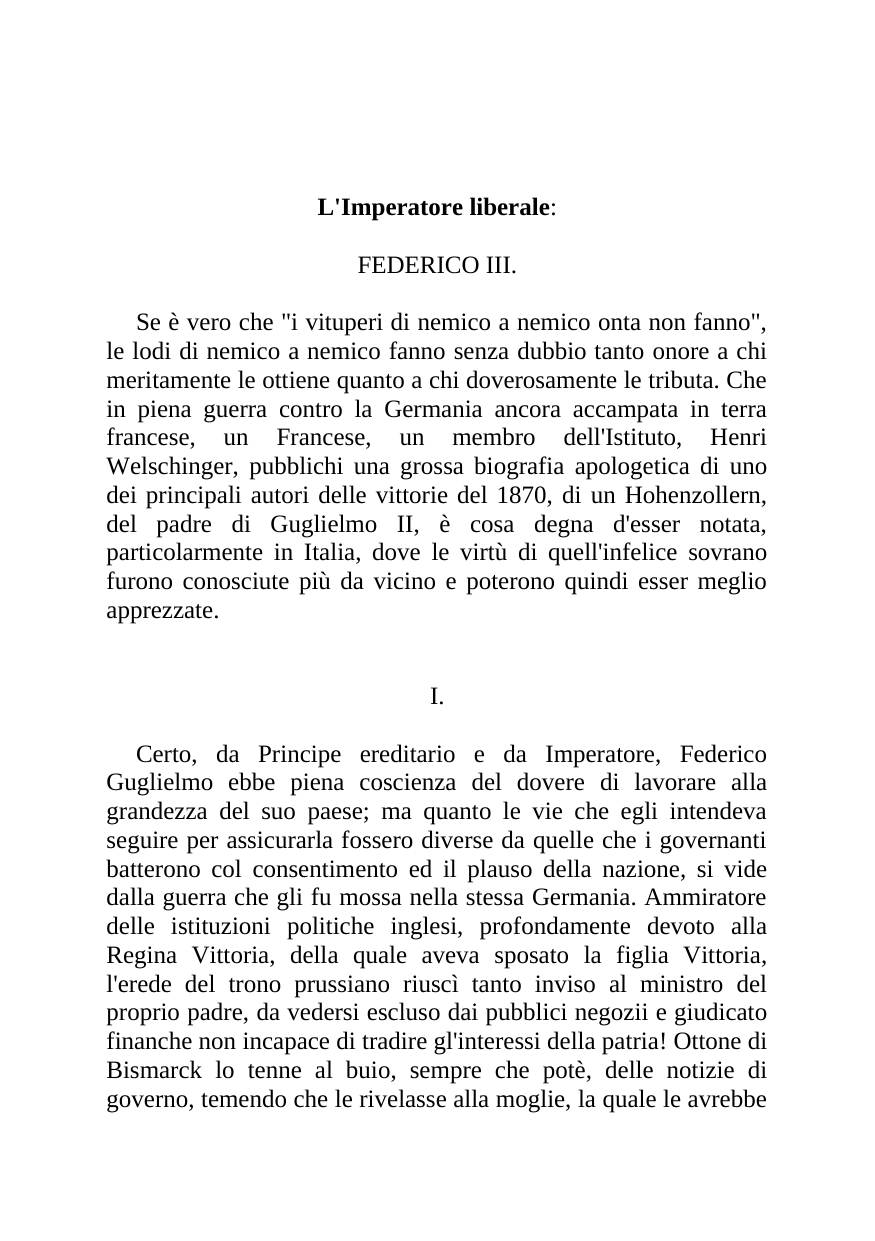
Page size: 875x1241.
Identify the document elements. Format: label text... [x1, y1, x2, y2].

text I. [106, 681, 768, 710]
text FEDERICO III. [106, 250, 768, 279]
text L'Imperatore liberale: [106, 192, 768, 221]
text Certo, da Principe ereditario e da Imperatore, Federico Guglielmo ebbe piena coscienza del dovere di lavorare alla grandezza del suo paese; ma quanto le vie che egli intendeva seguire per assicurarla fossero diverse da quelle che i governanti batterono col consentimento ed il plauso della nazione, si vide dalla guerra che gli fu mossa nella stessa Germania. Ammiratore delle istituzioni politiche inglesi, profondamente devoto alla Regina Vittoria, della quale aveva sposato la figlia Vittoria, l'erede del trono prussiano riuscì tanto inviso al ministro del proprio padre, da vedersi escluso dai pubblici negozii e giudicato finanche non incapace di tradire gl'interessi della patria! Ottone di Bismarck lo tenne al buio, sempre che potè, delle notizie di governo, temendo che le rivelasse alla moglie, la quale le avrebbe [106, 739, 768, 1112]
text Se è vero che "i vituperi di nemico a nemico onta non fanno", le lodi di nemico a nemico fanno senza dubbio tanto onore a chi meritamente le ottiene quanto a chi doverosamente le tributa. Che in piena guerra contro la Germania ancora accampata in terra francese, un Francese, un membro dell'Istituto, Henri Welschinger, pubblichi una grossa biografia apologetica di uno dei principali autori delle vittorie del 1870, di un Hohenzollern, del padre di Guglielmo II, è cosa degna d'esser notata, particolarmente in Italia, dove le virtù di quell'infelice sovrano furono conosciute più da vicino e poterono quindi esser meglio apprezzate. [106, 307, 768, 624]
